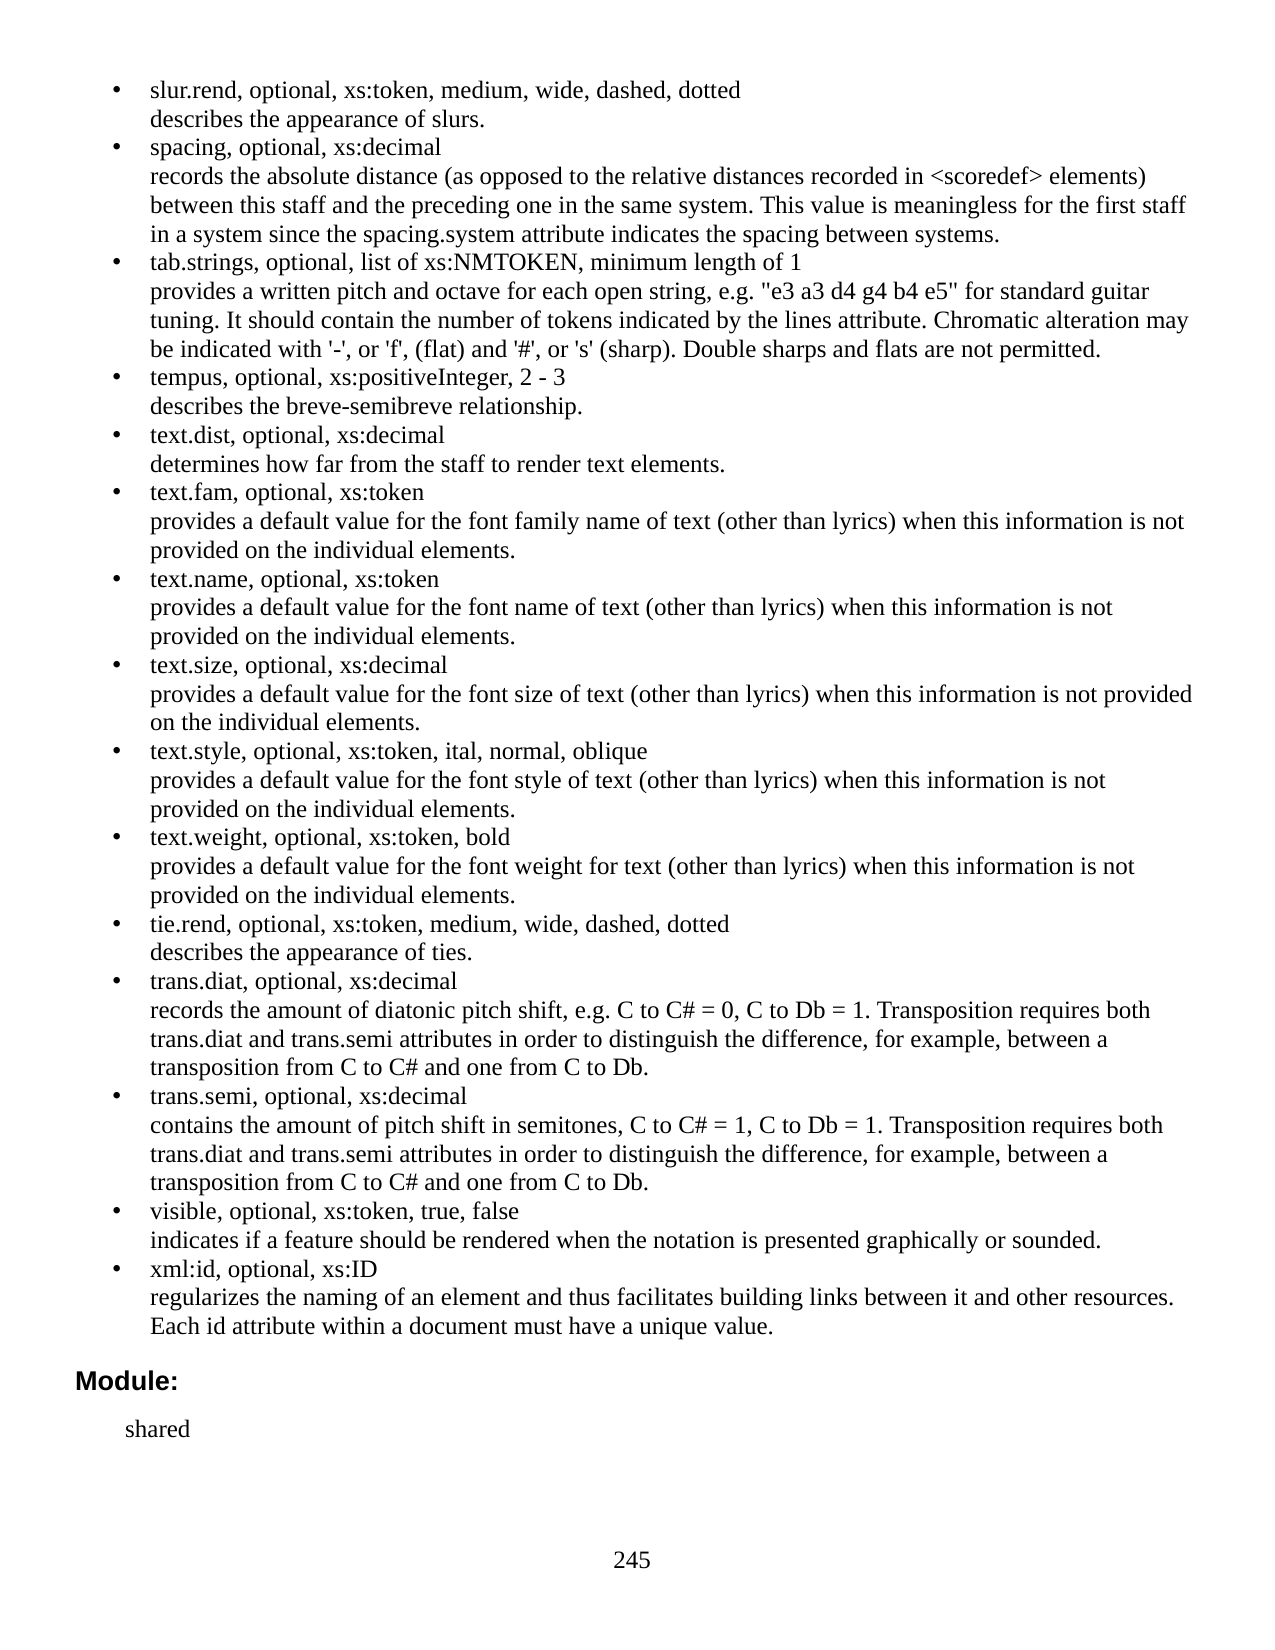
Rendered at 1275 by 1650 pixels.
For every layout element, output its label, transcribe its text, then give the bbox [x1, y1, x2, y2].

list tempus, optional, xs:positiveInteger, 2 - 3 describes the breve-semibreve relationship. [112, 362, 1200, 420]
list trans.semi, optional, xs:decimal contains the amount of pitch shift in semitones, C to C# = 1, C to Db = 1. Transposition requires both trans.diat and trans.semi attributes in order to distinguish the difference, for example, between a transposition from C to C# and one from C to Db. [112, 1081, 1200, 1196]
list text.weight, optional, xs:token, bold provides a default value for the font weight for text (other than lyrics) when this information is not provided on the individual elements. [112, 822, 1200, 909]
list text.fam, optional, xs:token provides a default value for the font family name of text (other than lyrics) when this information is not provided on the individual elements. [112, 477, 1200, 564]
list xml:id, optional, xs:ID regularizes the naming of an element and thus facilitates building links between it and other resources. Each id attribute within a document must have a unique value. [112, 1254, 1200, 1340]
list spacing, optional, xs:decimal records the absolute distance (as opposed to the relative distances recorded in <scoredef> elements) between this staff and the preceding one in the same system. This value is meaningless for the first staff in a system since the spacing.system attribute indicates the spacing between systems. [112, 132, 1200, 247]
list text.style, optional, xs:token, ital, normal, oblique provides a default value for the font style of text (other than lyrics) when this information is not provided on the individual elements. [112, 736, 1200, 822]
subtitle Module: [75, 1365, 1200, 1396]
list tab.strings, optional, list of xs:NMTOKEN, minimum length of 1 provides a written pitch and octave for each open string, e.g. "e3 a3 d4 g4 b4 e5" for standard guitar tuning. It should contain the number of tokens indicated by the lines attribute. Chromatic alteration may be indicated with '-', or 'f', (flat) and '#', or 's' (sharp). Double sharps and flats are not permitted. [112, 247, 1200, 362]
list text.dist, optional, xs:decimal determines how far from the staff to render text elements. [112, 420, 1200, 477]
list trans.diat, optional, xs:decimal records the amount of diatonic pitch shift, e.g. C to C# = 0, C to Db = 1. Transposition requires both trans.diat and trans.semi attributes in order to distinguish the difference, for example, between a transposition from C to C# and one from C to Db. [112, 966, 1200, 1081]
list visible, optional, xs:token, true, false indicates if a feature should be rendered when the notation is presented graphically or sounded. [112, 1196, 1200, 1254]
list tie.rend, optional, xs:token, medium, wide, dashed, dotted describes the appearance of ties. [112, 909, 1200, 966]
list text.name, optional, xs:token provides a default value for the font name of text (other than lyrics) when this information is not provided on the individual elements. [112, 564, 1200, 650]
list slur.rend, optional, xs:token, medium, wide, dashed, dotted describes the appearance of slurs. [112, 75, 1200, 132]
text shared [75, 1414, 1200, 1443]
list text.size, optional, xs:decimal provides a default value for the font size of text (other than lyrics) when this information is not provided on the individual elements. [112, 650, 1200, 736]
